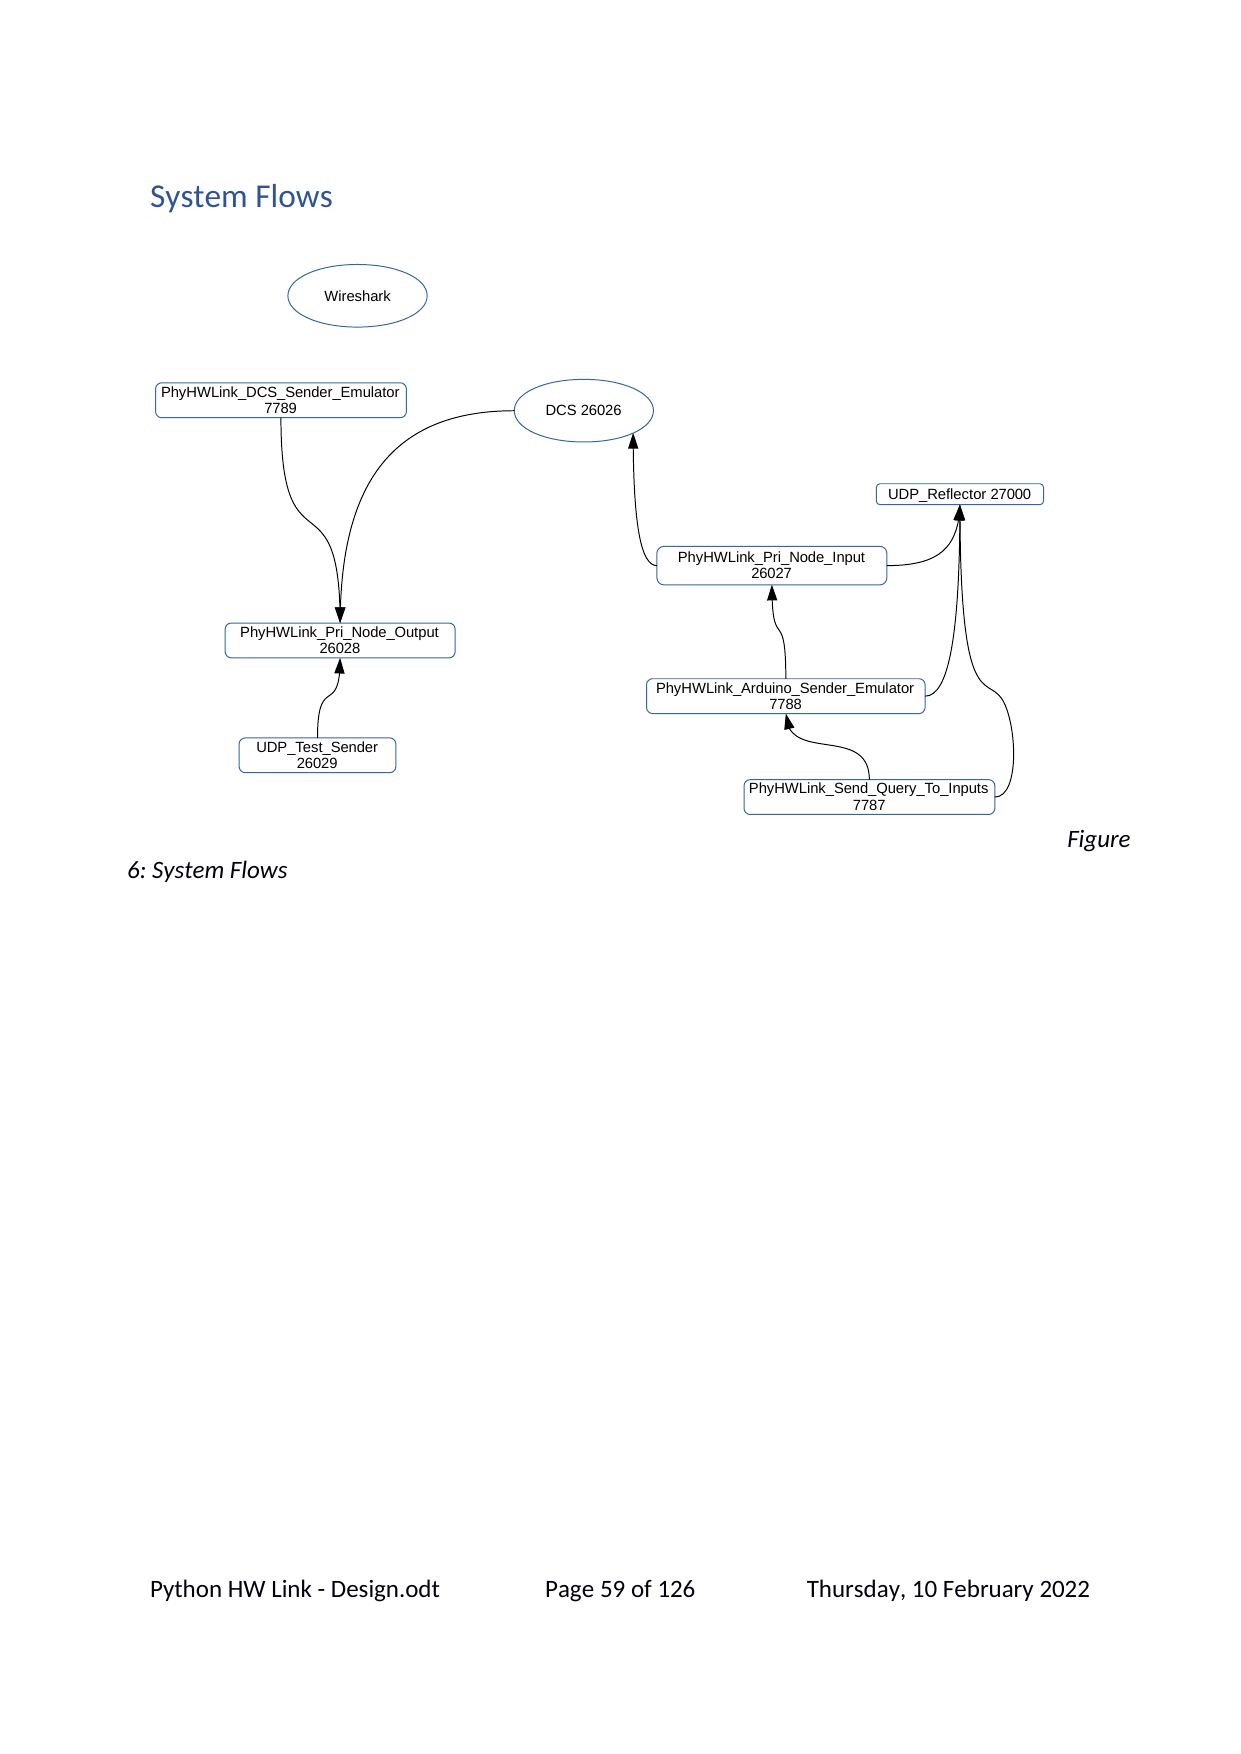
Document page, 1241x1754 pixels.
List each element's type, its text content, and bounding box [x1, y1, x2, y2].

text Figure 6: System Flows [127, 239, 1132, 884]
subtitle System Flows [150, 175, 1090, 216]
